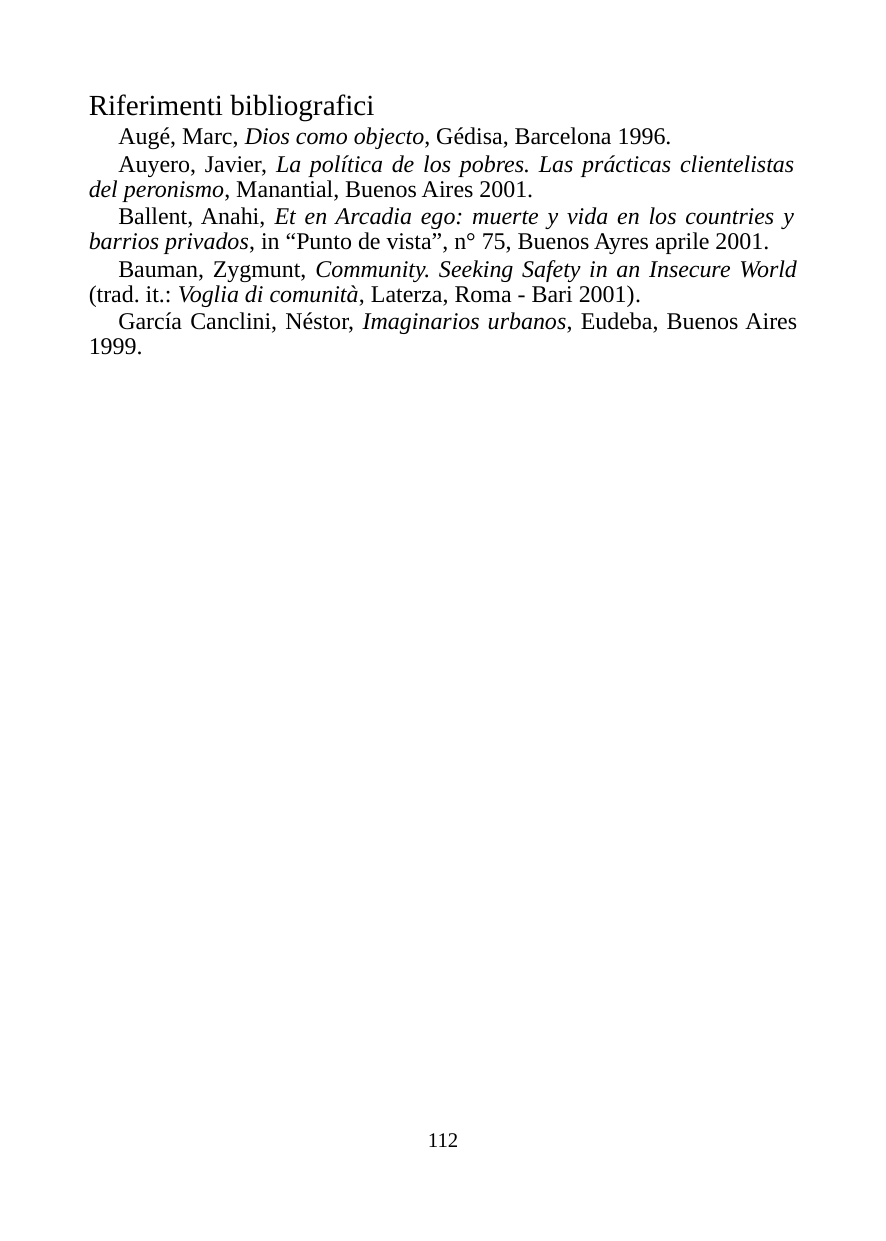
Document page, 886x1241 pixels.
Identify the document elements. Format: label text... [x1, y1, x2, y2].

text Bauman, Zygmunt, Community. Seeking Safety in an Insecure World (trad. it.: Voglia di comunità, Laterza, Roma - Bari 2001). [88, 255, 797, 307]
text Riferimenti bibliografici [88, 88, 797, 122]
text Augé, Marc, Dios como objecto, Gédisa, Barcelona 1996. [88, 122, 797, 150]
text Ballent, Anahi, Et en Arcadia ego: muerte y vida en los countries y barrios privados, in “Punto de vista”, n° 75, Buenos Ayres aprile 2001. [88, 202, 797, 255]
text Auyero, Javier, La política de los pobres. Las prácticas clientelistas del peronismo, Manantial, Buenos Aires 2001. [88, 150, 797, 202]
text García Canclini, Néstor, Imaginarios urbanos, Eudeba, Buenos Aires 1999. [88, 307, 797, 360]
